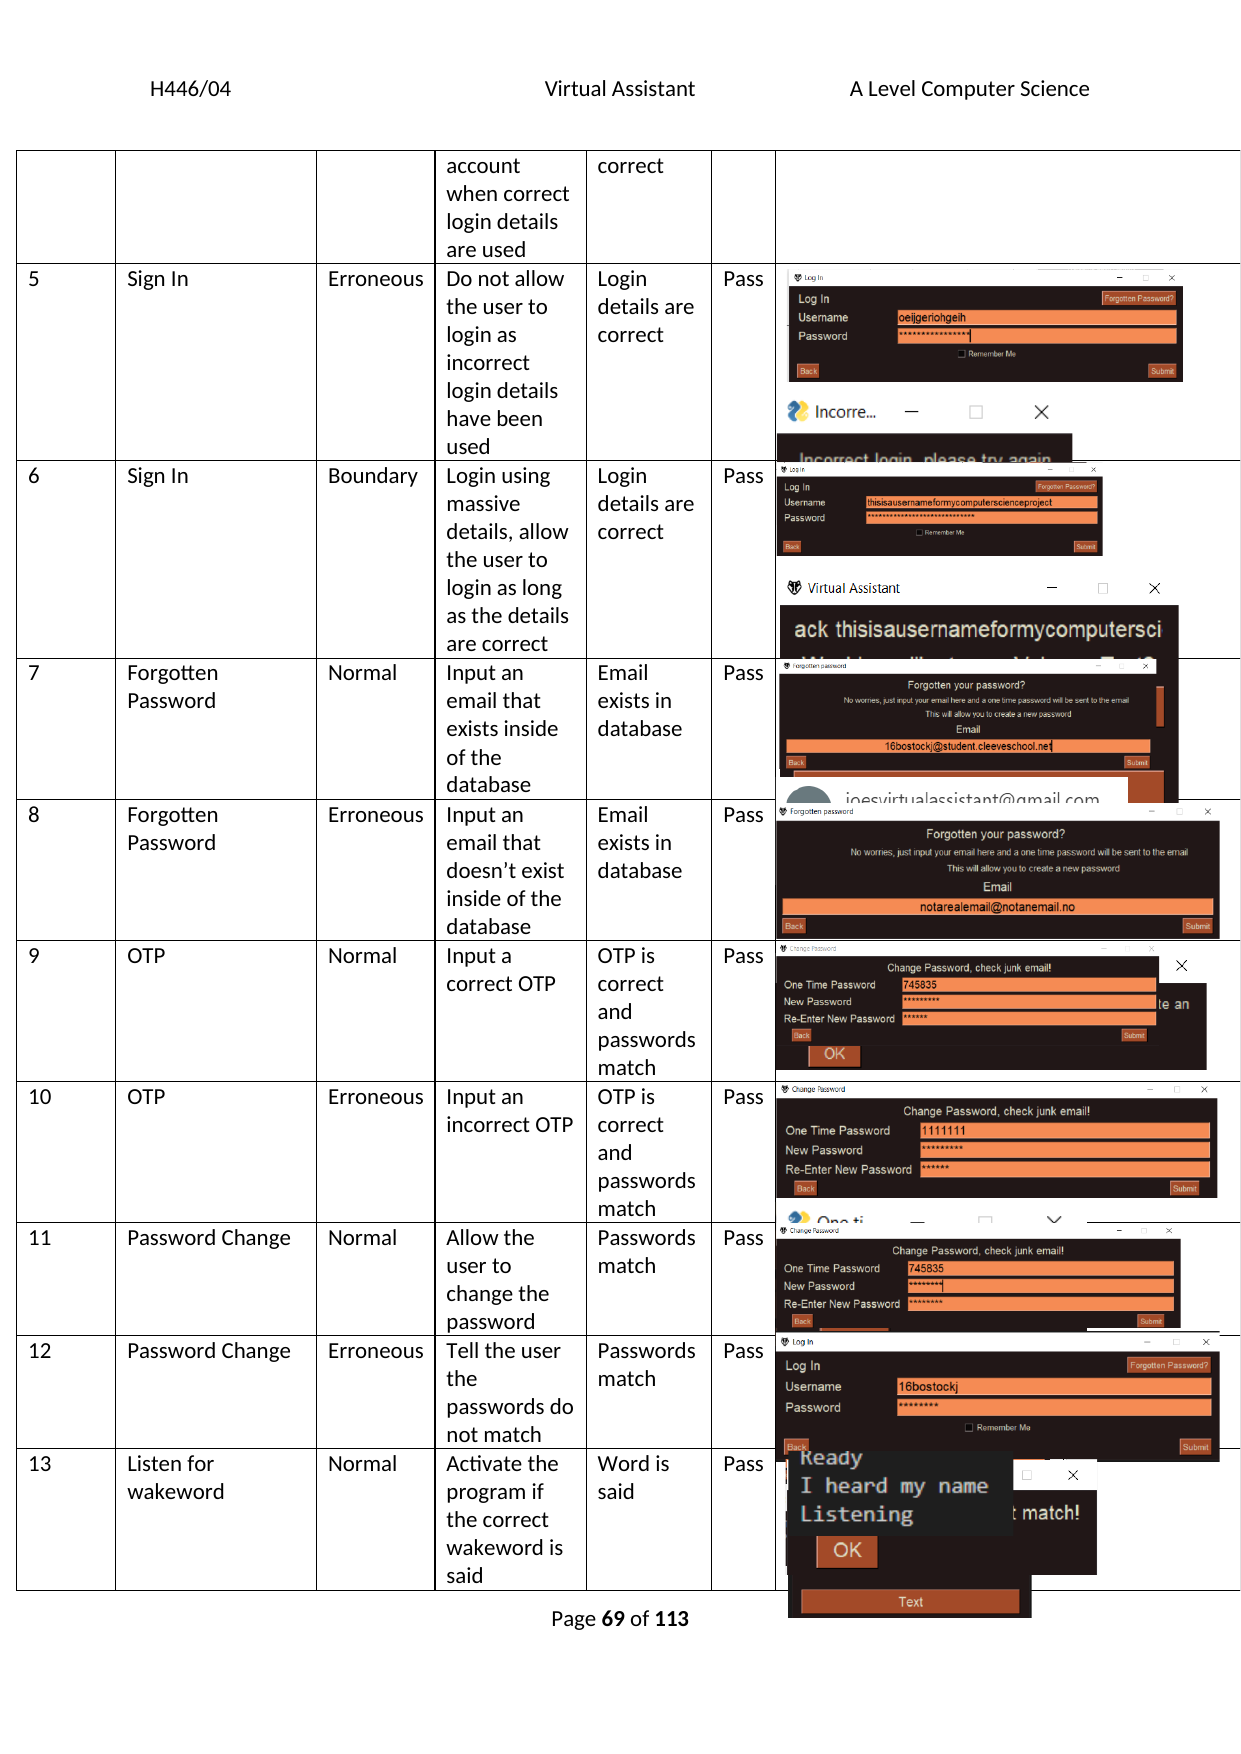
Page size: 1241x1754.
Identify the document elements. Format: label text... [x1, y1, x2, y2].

table_cell Sign In [116, 461, 316, 657]
table_cell 8 [17, 800, 115, 940]
table_cell Input an email that doesn’t exist inside of the database [436, 800, 586, 940]
table_cell OTP [116, 941, 316, 1081]
table_cell Pass [712, 800, 775, 940]
table_cell Forgotten Password [116, 659, 316, 799]
table_cell [776, 1082, 1240, 1222]
table_cell Login details are correct [587, 461, 711, 657]
table_cell 5 [17, 264, 115, 460]
table_cell Tell the user the passwords do not match [436, 1336, 586, 1448]
table_cell [317, 151, 434, 263]
table_cell Input a correct OTP [436, 941, 586, 1081]
table_cell Pass [712, 1449, 775, 1589]
table_cell [776, 461, 1240, 657]
table_cell Input an incorrect OTP [436, 1082, 586, 1222]
table_cell Erroneous [317, 264, 434, 460]
table_cell 11 [17, 1223, 115, 1335]
table_cell [776, 941, 1240, 1081]
table_cell OTP is correct and passwords match [587, 1082, 711, 1222]
table_cell Do not allow the user to login as incorrect login details have been used [436, 264, 586, 460]
table_cell 12 [17, 1336, 115, 1448]
table_cell Normal [317, 1223, 434, 1335]
table_cell Pass [712, 659, 775, 799]
table_cell 13 [17, 1449, 115, 1589]
table_cell OTP [116, 1082, 316, 1222]
table_cell [116, 151, 316, 263]
table_cell [712, 151, 775, 263]
table_cell OTP is correct and passwords match [587, 941, 711, 1081]
table_cell Normal [317, 659, 434, 799]
table_cell Email exists in database [587, 659, 711, 799]
table_cell [776, 659, 780, 777]
table_cell Allow the user to change the password [436, 1223, 586, 1335]
table_cell Sign In [116, 264, 316, 460]
table_cell [776, 800, 1240, 940]
table_cell 6 [17, 461, 115, 657]
table_cell Password Change [116, 1223, 316, 1335]
table_cell Passwords match [587, 1336, 711, 1448]
table_cell Listen for wakeword [116, 1449, 316, 1589]
table_cell [776, 1462, 788, 1589]
table_cell Passwords match [587, 1223, 711, 1335]
table_cell [1179, 659, 1240, 799]
table_cell account when correct login details are used [436, 151, 586, 263]
table_cell Password Change [116, 1336, 316, 1448]
table_cell [776, 151, 1240, 263]
table_cell Pass [712, 264, 775, 460]
table_cell Forgotten Password [116, 800, 316, 940]
table_cell Normal [317, 941, 434, 1081]
table_cell 10 [17, 1082, 115, 1222]
table_cell Input an email that exists inside of the database [436, 659, 586, 799]
table_cell [17, 151, 115, 263]
table_cell Erroneous [317, 1336, 434, 1448]
table_cell [1087, 1223, 1240, 1335]
table_cell Erroneous [317, 800, 434, 940]
table_cell Pass [712, 461, 775, 657]
table_cell Pass [712, 941, 775, 1081]
table_cell 7 [17, 659, 115, 799]
table_cell Pass [712, 1082, 775, 1222]
table_cell Login using massive details, allow the user to login as long as the details are correct [436, 461, 586, 657]
table_cell Email exists in database [587, 800, 711, 940]
table_cell [1220, 1336, 1240, 1448]
table_cell Pass [712, 1336, 775, 1448]
table_cell Word is said [587, 1449, 711, 1589]
table_cell 9 [17, 941, 115, 1081]
table_cell Activate the program if the correct wakeword is said [436, 1449, 586, 1589]
table_cell [776, 264, 1240, 460]
table_cell Boundary [317, 461, 434, 657]
table_cell [1032, 1449, 1240, 1589]
table_cell Normal [317, 1449, 434, 1589]
table_cell Pass [712, 1223, 775, 1335]
table_cell Login details are correct [587, 264, 711, 460]
table_cell correct [587, 151, 711, 263]
table_cell Erroneous [317, 1082, 434, 1222]
